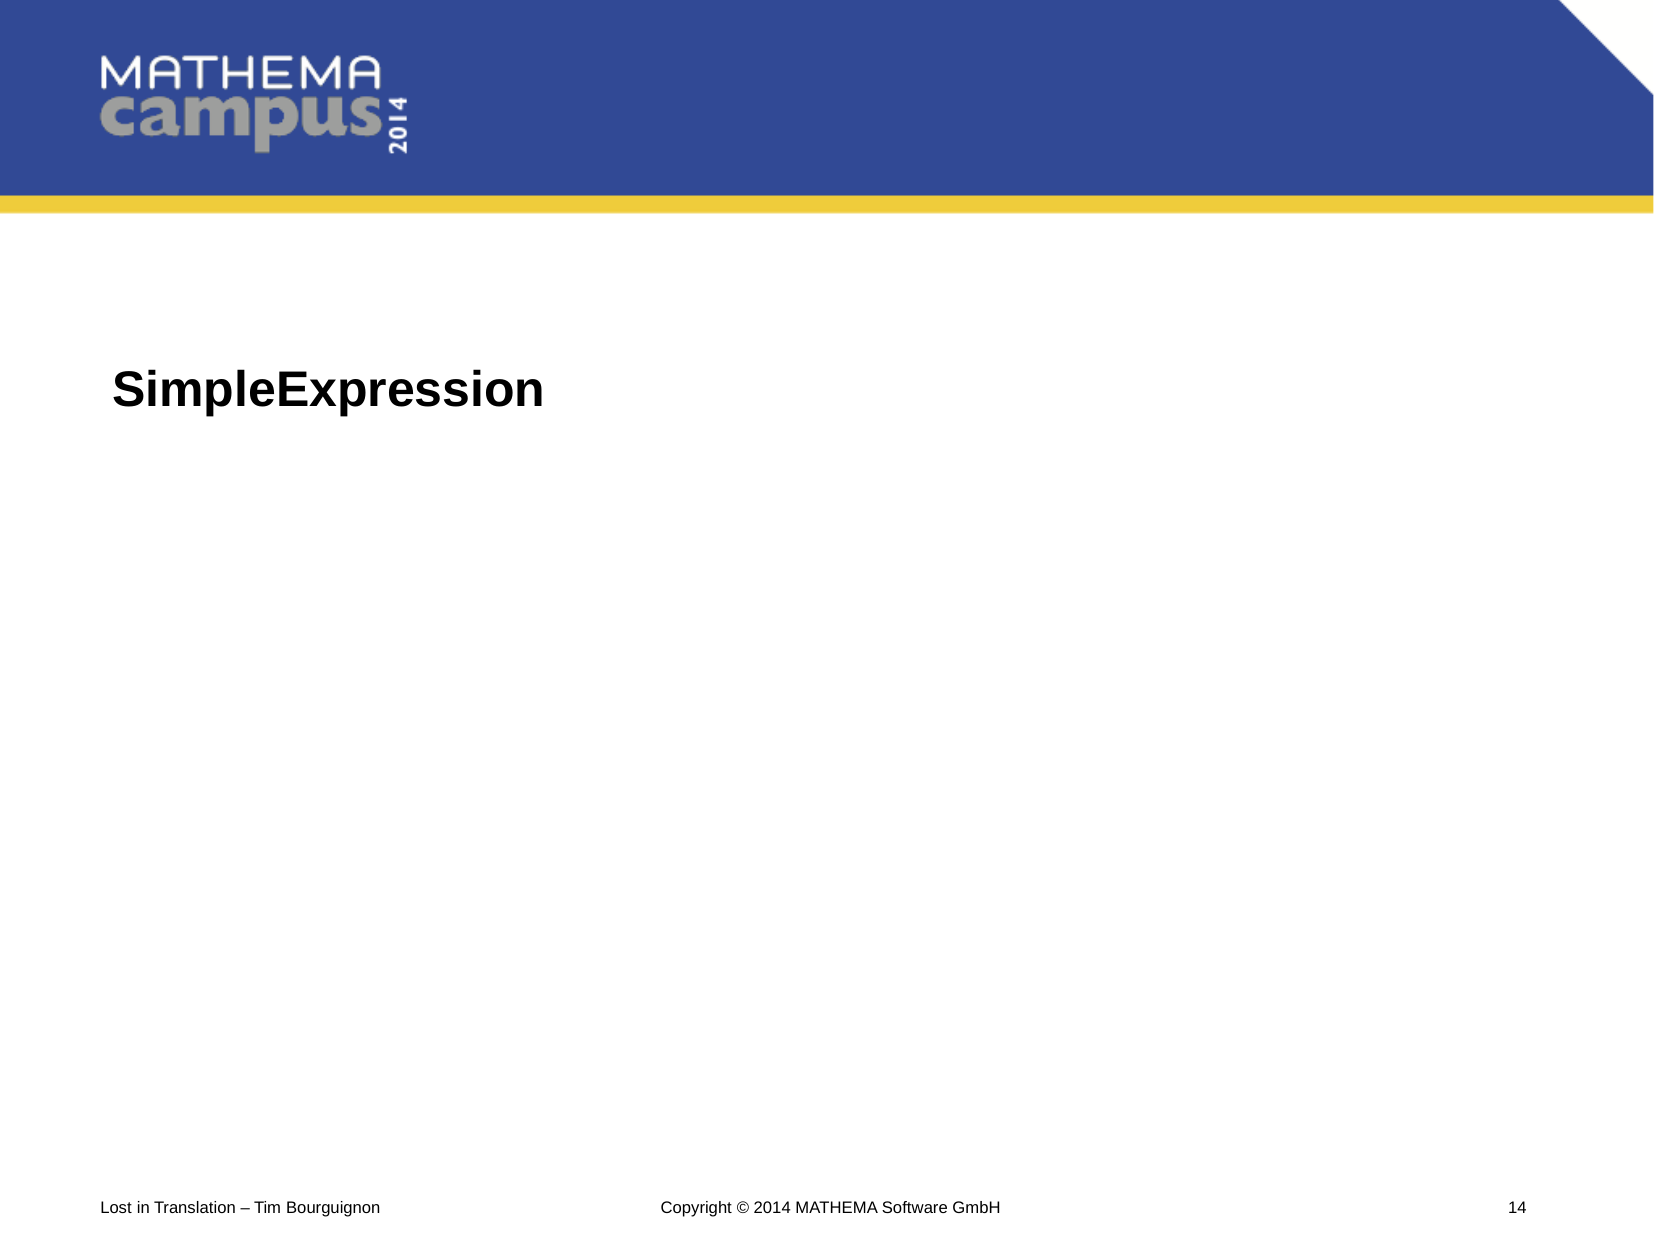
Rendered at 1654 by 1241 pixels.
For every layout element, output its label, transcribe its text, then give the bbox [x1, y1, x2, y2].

subtitle SimpleExpression [112, 361, 1530, 1102]
picture [0, 0, 1654, 217]
